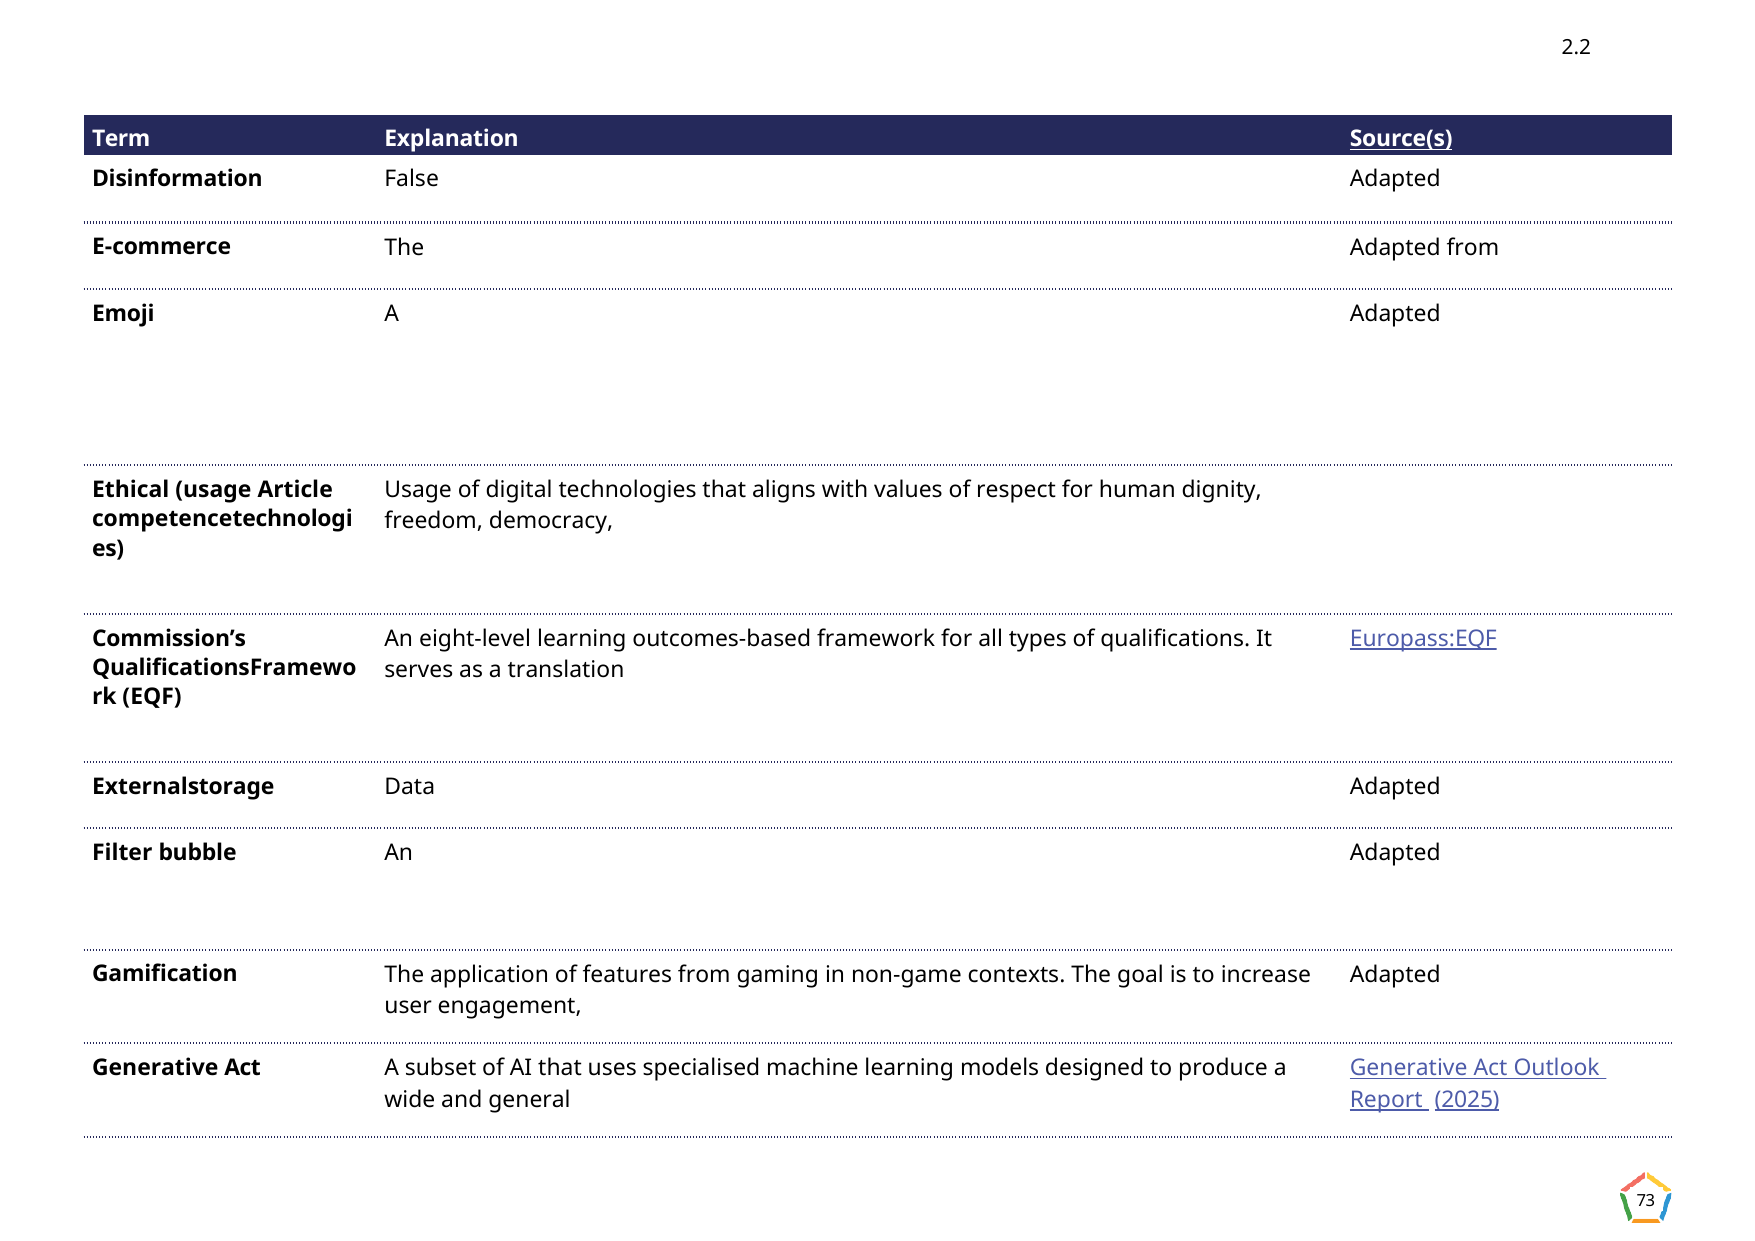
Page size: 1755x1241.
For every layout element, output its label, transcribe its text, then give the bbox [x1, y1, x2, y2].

table_cell The [364, 221, 1337, 288]
table_cell [1337, 464, 1672, 612]
table_cell Adapted [1337, 155, 1672, 221]
table_cell Ethical (usage Article competencetechnologies) [84, 464, 364, 612]
table_header Source(s) [1337, 115, 1672, 155]
table_cell An eight-level learning outcomes-based framework for all types of qualifications. It serves as a translation [364, 613, 1337, 761]
table_cell An [364, 827, 1337, 948]
table_cell Emoji [84, 288, 364, 464]
table_cell Data [364, 761, 1337, 827]
table_cell Gamification [84, 949, 364, 1042]
table_cell False [364, 155, 1337, 221]
table_cell Externalstorage [84, 761, 364, 827]
table_cell The application of features from gaming in non-game contexts. The goal is to increase user engagement, [364, 949, 1337, 1042]
table_cell Adapted [1337, 288, 1672, 464]
table_cell E-commerce [84, 221, 364, 288]
table_cell A [364, 288, 1337, 464]
table_cell Commission’s QualificationsFramework (EQF) [84, 613, 364, 761]
table_cell Adapted from [1337, 221, 1672, 288]
table_cell Adapted [1337, 761, 1672, 827]
table_header Term [84, 115, 364, 155]
table_cell Disinformation [84, 155, 364, 221]
table_cell Usage of digital technologies that aligns with values of respect for human dignity, freedom, democracy, [364, 464, 1337, 612]
table_cell Generative Act Outlook Report (2025) [1337, 1042, 1672, 1136]
table_cell Generative Act [84, 1042, 364, 1136]
table_cell Adapted [1337, 949, 1672, 1042]
table_cell Adapted [1337, 827, 1672, 948]
table_cell A subset of AI that uses specialised machine learning models designed to produce a wide and general [364, 1042, 1337, 1136]
table_cell Europass:EQF [1337, 613, 1672, 761]
table_cell Filter bubble [84, 827, 364, 948]
table_header Explanation [364, 115, 1337, 155]
